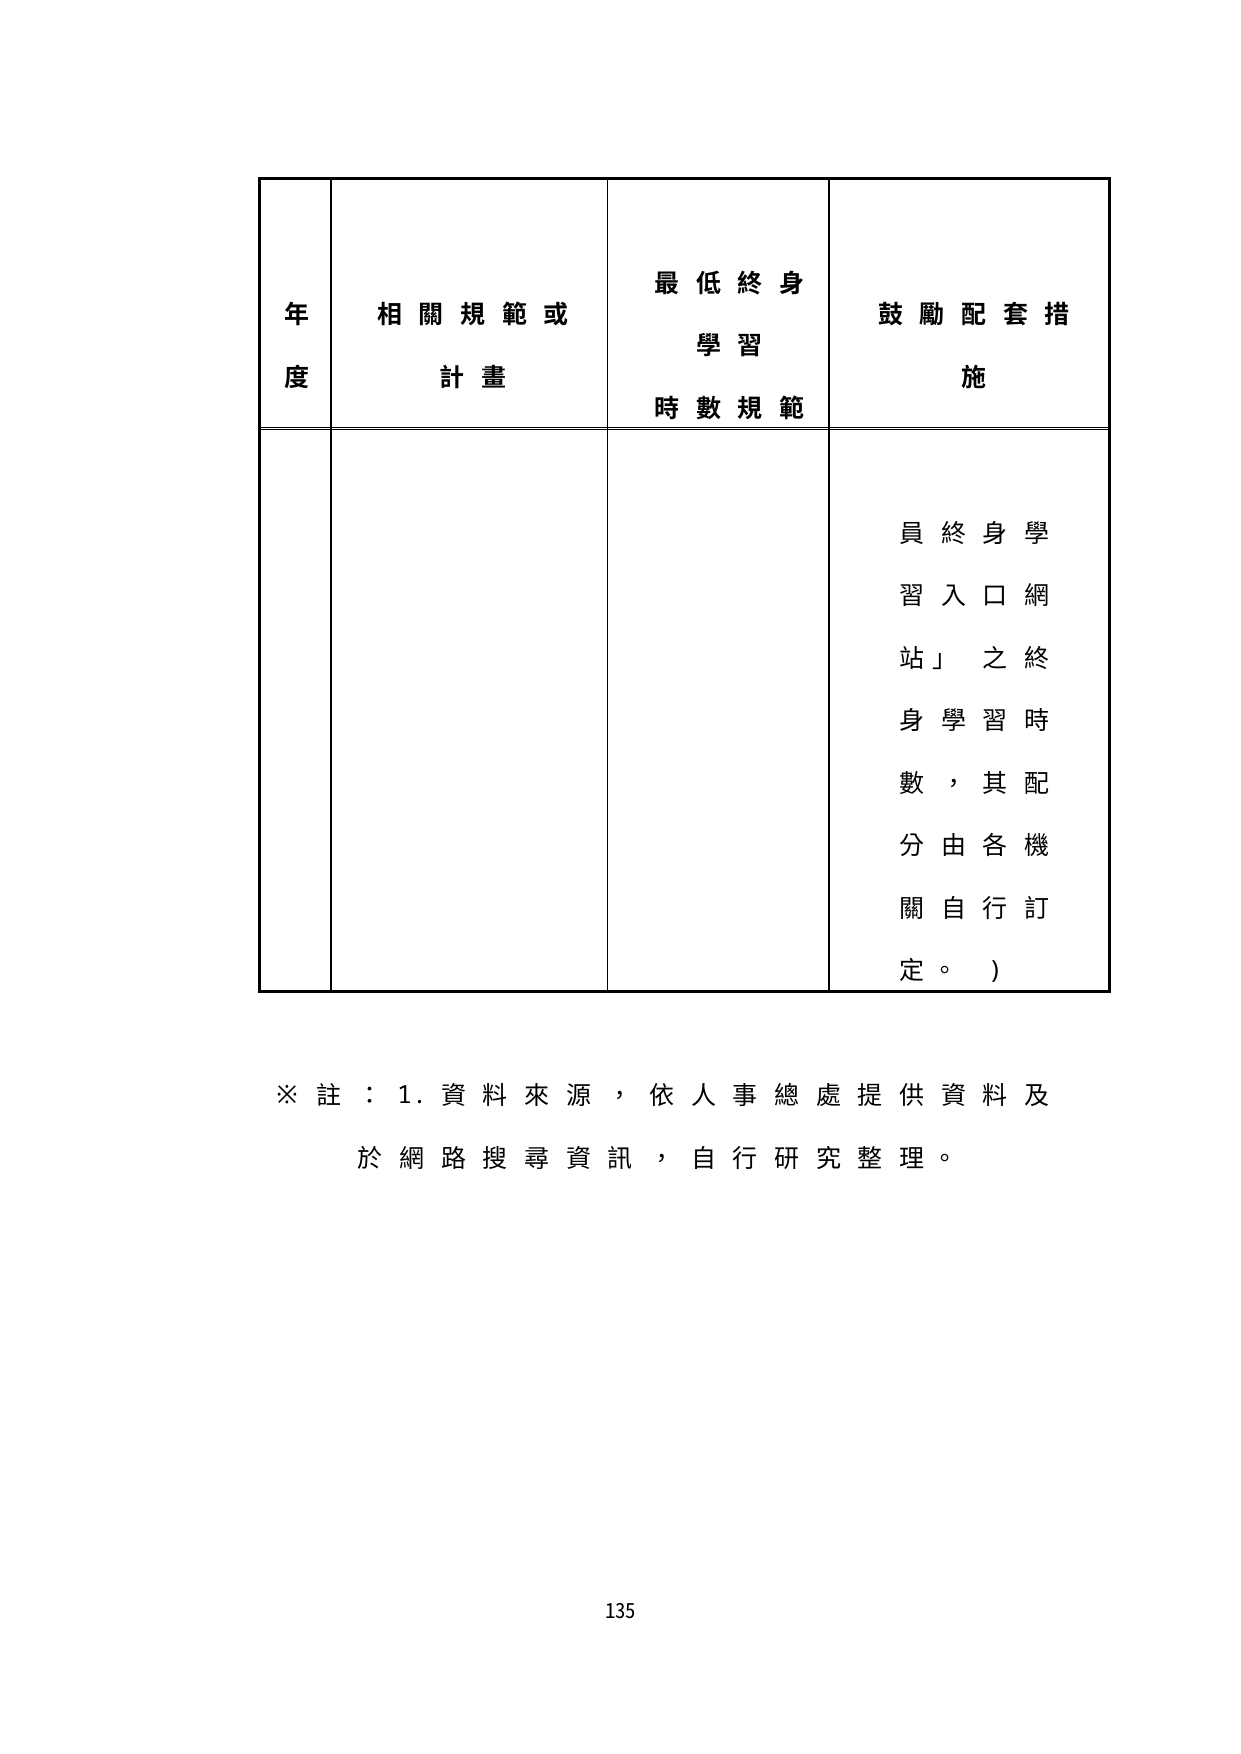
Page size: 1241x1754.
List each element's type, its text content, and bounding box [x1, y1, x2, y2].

table_header 鼓勵配套措施 [830, 180, 1108, 427]
table_cell [332, 430, 607, 990]
table_header 相關規範或計畫 [332, 180, 607, 427]
text ※註：1.資料來源，依人事總處提供資料及於網路搜尋資訊，自行研究整理。 [242, 1052, 1058, 1177]
table_header 年度 [261, 180, 330, 427]
table_header 最低終身學習 時數規範 [608, 180, 828, 427]
table_cell [261, 430, 330, 990]
table_cell 員終身學習入口網站」之終身學習時數，其配分由各機關自行訂定。) [830, 430, 1108, 990]
table_cell [608, 430, 828, 990]
